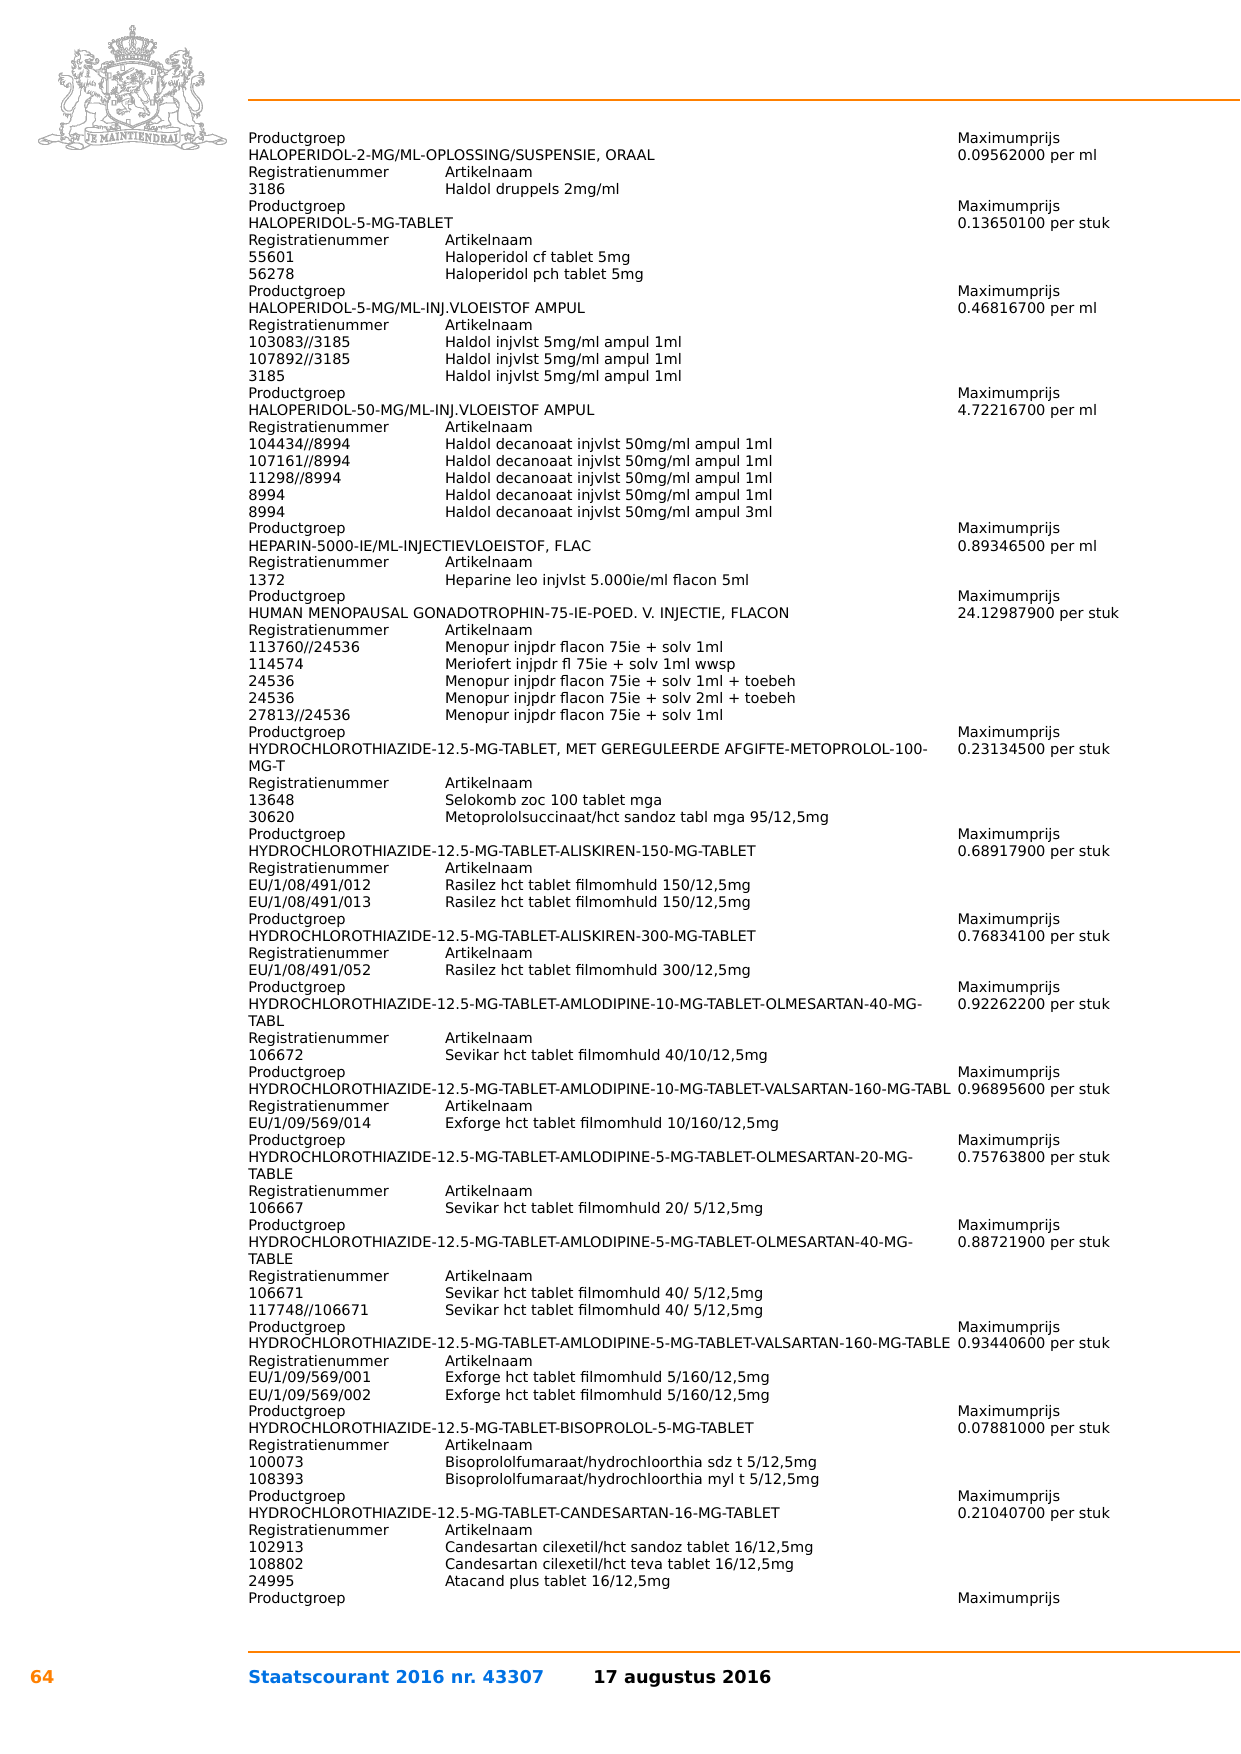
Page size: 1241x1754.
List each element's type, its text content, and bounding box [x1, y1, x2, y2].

table_cell [951, 504, 1163, 520]
table_cell HYDROCHLOROTHIAZIDE-12.5-MG-TABLET-ALISKIREN-300-MG-TABLET [248, 928, 951, 945]
table_cell HUMAN MENOPAUSAL GONADOTROPHIN-75-IE-POED. V. INJECTIE, FLACON [248, 605, 951, 622]
table_cell [951, 1539, 1163, 1556]
table_cell [439, 1064, 951, 1081]
table_cell Haldol decanoaat injvlst 50mg/ml ampul 1ml [439, 453, 951, 469]
table_cell Exforge hct tablet filmomhuld 5/160/12,5mg [439, 1386, 951, 1403]
table_cell 30620 [248, 809, 439, 826]
table_cell [439, 724, 951, 741]
table_cell [951, 368, 1163, 384]
table_cell Exforge hct tablet filmomhuld 5/160/12,5mg [439, 1369, 951, 1386]
table_cell [439, 1132, 951, 1149]
table_cell 0.92262200 per stuk [951, 996, 1163, 1030]
table_cell [951, 707, 1163, 724]
table_cell Sevikar hct tablet filmomhuld 20/ 5/12,5mg [439, 1200, 951, 1217]
table_cell [951, 351, 1163, 368]
table_cell 27813//24536 [248, 707, 439, 724]
table_cell Productgroep [248, 724, 439, 741]
table_cell Maximumprijs [951, 826, 1163, 843]
table_cell 55601 [248, 249, 439, 266]
table_cell Exforge hct tablet filmomhuld 10/160/12,5mg [439, 1115, 951, 1132]
table_cell Sevikar hct tablet filmomhuld 40/10/12,5mg [439, 1047, 951, 1064]
table_cell [951, 792, 1163, 809]
table_cell EU/1/09/569/002 [248, 1386, 439, 1403]
table_cell Productgroep [248, 1064, 439, 1081]
table_cell HALOPERIDOL-50-MG/ML-INJ.VLOEISTOF AMPUL [248, 402, 951, 418]
table_cell [951, 1437, 1163, 1454]
table_cell Haldol decanoaat injvlst 50mg/ml ampul 3ml [439, 504, 951, 520]
table_cell Maximumprijs [951, 911, 1163, 928]
table_cell HYDROCHLOROTHIAZIDE-12.5-MG-TABLET-AMLODIPINE-10-MG-TABLET-VALSARTAN-160-MG-TABL [248, 1081, 951, 1098]
table_cell Rasilez hct tablet filmomhuld 300/12,5mg [439, 962, 951, 979]
table_cell Haldol injvlst 5mg/ml ampul 1ml [439, 368, 951, 384]
table_cell Atacand plus tablet 16/12,5mg [439, 1573, 951, 1590]
table_cell 11298//8994 [248, 470, 439, 486]
table_cell [439, 979, 951, 996]
table_cell Registratienummer [248, 1353, 439, 1369]
table_cell EU/1/08/491/052 [248, 962, 439, 979]
table_cell Productgroep [248, 198, 439, 215]
table_cell Haldol decanoaat injvlst 50mg/ml ampul 1ml [439, 470, 951, 486]
table_cell [951, 894, 1163, 911]
table_cell [951, 334, 1163, 351]
table_cell Registratienummer [248, 419, 439, 436]
table_cell [439, 130, 951, 147]
table_cell Rasilez hct tablet filmomhuld 150/12,5mg [439, 877, 951, 894]
table_cell Bisoprololfumaraat/hydrochloorthia sdz t 5/12,5mg [439, 1454, 951, 1471]
table_cell 24536 [248, 690, 439, 707]
table_cell 24.12987900 per stuk [951, 605, 1163, 622]
table_cell [951, 554, 1163, 571]
table_cell [951, 622, 1163, 639]
table_cell Maximumprijs [951, 588, 1163, 605]
table_cell HALOPERIDOL-5-MG/ML-INJ.VLOEISTOF AMPUL [248, 300, 951, 317]
table_cell 0.46816700 per ml [951, 300, 1163, 317]
table_cell HYDROCHLOROTHIAZIDE-12.5-MG-TABLET-AMLODIPINE-10-MG-TABLET-OLMESARTAN-40-MG-TABL [248, 996, 951, 1030]
table_cell Artikelnaam [439, 232, 951, 249]
table_cell Productgroep [248, 826, 439, 843]
table_cell [951, 945, 1163, 962]
table_cell [951, 860, 1163, 877]
table_cell Productgroep [248, 283, 439, 300]
table_cell Productgroep [248, 911, 439, 928]
table_cell Maximumprijs [951, 130, 1163, 147]
table_cell [439, 520, 951, 537]
table_cell Maximumprijs [951, 1403, 1163, 1420]
table_cell Haldol decanoaat injvlst 50mg/ml ampul 1ml [439, 486, 951, 503]
table_cell 1372 [248, 571, 439, 588]
table_cell Haldol decanoaat injvlst 50mg/ml ampul 1ml [439, 436, 951, 452]
table_cell Productgroep [248, 979, 439, 996]
table_cell Maximumprijs [951, 1217, 1163, 1233]
table_cell Productgroep [248, 520, 439, 537]
table_cell Artikelnaam [439, 775, 951, 792]
table_cell [951, 232, 1163, 249]
table_cell 103083//3185 [248, 334, 439, 351]
table_cell Productgroep [248, 385, 439, 402]
table_cell 106667 [248, 1200, 439, 1217]
table_cell Registratienummer [248, 1183, 439, 1199]
table_cell HYDROCHLOROTHIAZIDE-12.5-MG-TABLET-BISOPROLOL-5-MG-TABLET [248, 1420, 951, 1437]
table_cell Artikelnaam [439, 1098, 951, 1115]
table_cell 107161//8994 [248, 453, 439, 469]
table_cell 4.72216700 per ml [951, 402, 1163, 418]
table_cell [439, 1319, 951, 1335]
table_cell Productgroep [248, 1488, 439, 1505]
table_cell Registratienummer [248, 317, 439, 334]
table_cell Registratienummer [248, 232, 439, 249]
table_cell Registratienummer [248, 1268, 439, 1284]
table_cell [951, 1047, 1163, 1064]
table_cell [951, 436, 1163, 452]
table_cell HALOPERIDOL-2-MG/ML-OPLOSSING/SUSPENSIE, ORAAL [248, 147, 951, 164]
table_cell HALOPERIDOL-5-MG-TABLET [248, 215, 951, 232]
table_cell Registratienummer [248, 1522, 439, 1539]
table_cell [951, 1115, 1163, 1132]
table_cell [439, 283, 951, 300]
table_cell Sevikar hct tablet filmomhuld 40/ 5/12,5mg [439, 1285, 951, 1301]
table_cell Haloperidol cf tablet 5mg [439, 249, 951, 266]
table_cell Bisoprololfumaraat/hydrochloorthia myl t 5/12,5mg [439, 1471, 951, 1488]
table_cell Menopur injpdr flacon 75ie + solv 1ml [439, 639, 951, 656]
table_cell Candesartan cilexetil/hct teva tablet 16/12,5mg [439, 1556, 951, 1573]
table_cell [951, 317, 1163, 334]
table_cell [951, 673, 1163, 690]
table_cell Productgroep [248, 588, 439, 605]
table_cell 100073 [248, 1454, 439, 1471]
table_cell Selokomb zoc 100 tablet mga [439, 792, 951, 809]
table_cell Meriofert injpdr fl 75ie + solv 1ml wwsp [439, 656, 951, 673]
table_cell Maximumprijs [951, 1064, 1163, 1081]
table_cell Maximumprijs [951, 1132, 1163, 1149]
table_cell Productgroep [248, 1403, 439, 1420]
table_cell 3185 [248, 368, 439, 384]
table_cell Artikelnaam [439, 1183, 951, 1199]
table_cell [951, 1285, 1163, 1301]
table_cell Rasilez hct tablet filmomhuld 150/12,5mg [439, 894, 951, 911]
table_cell Menopur injpdr flacon 75ie + solv 1ml [439, 707, 951, 724]
table_cell 13648 [248, 792, 439, 809]
table_cell [951, 809, 1163, 826]
table_cell [951, 1183, 1163, 1199]
table_cell [951, 266, 1163, 283]
table_cell 0.89346500 per ml [951, 538, 1163, 554]
table_cell 0.09562000 per ml [951, 147, 1163, 164]
table_cell [951, 1268, 1163, 1284]
table_cell Maximumprijs [951, 520, 1163, 537]
table_cell EU/1/08/491/013 [248, 894, 439, 911]
table_cell 56278 [248, 266, 439, 283]
table_cell [439, 1488, 951, 1505]
table_cell 102913 [248, 1539, 439, 1556]
table_cell Artikelnaam [439, 419, 951, 436]
table_cell [439, 385, 951, 402]
table_cell Registratienummer [248, 1030, 439, 1047]
table_cell [951, 571, 1163, 588]
table_cell Productgroep [248, 1590, 439, 1607]
table_cell [951, 962, 1163, 979]
table_cell Menopur injpdr flacon 75ie + solv 1ml + toebeh [439, 673, 951, 690]
table_cell [951, 1200, 1163, 1217]
table_cell 106672 [248, 1047, 439, 1064]
table_cell [951, 470, 1163, 486]
table_cell 0.07881000 per stuk [951, 1420, 1163, 1437]
picture [38, 25, 227, 150]
table_cell [439, 198, 951, 215]
table_cell Haldol druppels 2mg/ml [439, 181, 951, 198]
table_cell EU/1/09/569/014 [248, 1115, 439, 1132]
table_cell 104434//8994 [248, 436, 439, 452]
table_cell 0.13650100 per stuk [951, 215, 1163, 232]
table_cell 117748//106671 [248, 1301, 439, 1318]
table_cell [951, 877, 1163, 894]
table_cell 24995 [248, 1573, 439, 1590]
table_cell [951, 1573, 1163, 1590]
table_cell 108393 [248, 1471, 439, 1488]
table_cell 108802 [248, 1556, 439, 1573]
table_cell Maximumprijs [951, 979, 1163, 996]
table_cell HYDROCHLOROTHIAZIDE-12.5-MG-TABLET-AMLODIPINE-5-MG-TABLET-VALSARTAN-160-MG-TABLE [248, 1335, 951, 1352]
table_cell Productgroep [248, 130, 439, 147]
table_cell Productgroep [248, 1319, 439, 1335]
table_cell Artikelnaam [439, 945, 951, 962]
table_cell Productgroep [248, 1132, 439, 1149]
table_cell Maximumprijs [951, 1590, 1163, 1607]
table_cell 0.23134500 per stuk [951, 741, 1163, 775]
table_cell [951, 656, 1163, 673]
table_cell Maximumprijs [951, 1319, 1163, 1335]
table_cell HEPARIN-5000-IE/ML-INJECTIEVLOEISTOF, FLAC [248, 538, 951, 554]
table_cell 24536 [248, 673, 439, 690]
table_cell 106671 [248, 1285, 439, 1301]
table_cell 8994 [248, 504, 439, 520]
table_cell [439, 911, 951, 928]
table_cell [951, 690, 1163, 707]
table_cell Sevikar hct tablet filmomhuld 40/ 5/12,5mg [439, 1301, 951, 1318]
table_cell Maximumprijs [951, 1488, 1163, 1505]
table_cell [951, 419, 1163, 436]
table_cell Menopur injpdr flacon 75ie + solv 2ml + toebeh [439, 690, 951, 707]
table_cell [951, 181, 1163, 198]
table_cell 0.93440600 per stuk [951, 1335, 1163, 1352]
table_cell Haloperidol pch tablet 5mg [439, 266, 951, 283]
table_cell Maximumprijs [951, 385, 1163, 402]
table_cell Artikelnaam [439, 1030, 951, 1047]
table_cell EU/1/08/491/012 [248, 877, 439, 894]
table_cell [951, 1386, 1163, 1403]
table_cell Maximumprijs [951, 198, 1163, 215]
table_cell Productgroep [248, 1217, 439, 1233]
table_cell 0.21040700 per stuk [951, 1505, 1163, 1522]
table_cell Artikelnaam [439, 554, 951, 571]
table_cell Registratienummer [248, 775, 439, 792]
table_cell [951, 1301, 1163, 1318]
table_cell Maximumprijs [951, 724, 1163, 741]
table_cell [951, 1353, 1163, 1369]
table_cell 3186 [248, 181, 439, 198]
table_cell [951, 1556, 1163, 1573]
table_cell Candesartan cilexetil/hct sandoz tablet 16/12,5mg [439, 1539, 951, 1556]
table_cell [951, 1454, 1163, 1471]
table_cell [951, 1471, 1163, 1488]
table_cell [439, 826, 951, 843]
table_cell Artikelnaam [439, 1437, 951, 1454]
table_cell Metoprololsuccinaat/hct sandoz tabl mga 95/12,5mg [439, 809, 951, 826]
table_cell Artikelnaam [439, 1268, 951, 1284]
table_cell Registratienummer [248, 1437, 439, 1454]
table_cell [951, 1522, 1163, 1539]
table_cell Haldol injvlst 5mg/ml ampul 1ml [439, 351, 951, 368]
table_cell [951, 1098, 1163, 1115]
table_cell Artikelnaam [439, 1522, 951, 1539]
table_cell Haldol injvlst 5mg/ml ampul 1ml [439, 334, 951, 351]
table_cell HYDROCHLOROTHIAZIDE-12.5-MG-TABLET-ALISKIREN-150-MG-TABLET [248, 843, 951, 860]
table_cell [439, 1217, 951, 1233]
table_cell 0.88721900 per stuk [951, 1234, 1163, 1267]
table_cell 0.96895600 per stuk [951, 1081, 1163, 1098]
table_cell Artikelnaam [439, 622, 951, 639]
table_cell [439, 1590, 951, 1607]
table_cell [951, 775, 1163, 792]
table_cell Artikelnaam [439, 317, 951, 334]
table_cell [439, 1403, 951, 1420]
table_cell 113760//24536 [248, 639, 439, 656]
table_cell [951, 639, 1163, 656]
table_cell HYDROCHLOROTHIAZIDE-12.5-MG-TABLET-CANDESARTAN-16-MG-TABLET [248, 1505, 951, 1522]
table_cell Registratienummer [248, 860, 439, 877]
table_cell Artikelnaam [439, 860, 951, 877]
table_cell Registratienummer [248, 164, 439, 181]
table_cell Artikelnaam [439, 164, 951, 181]
table_cell Registratienummer [248, 554, 439, 571]
table_cell 0.75763800 per stuk [951, 1149, 1163, 1183]
table_cell Maximumprijs [951, 283, 1163, 300]
table_cell HYDROCHLOROTHIAZIDE-12.5-MG-TABLET-AMLODIPINE-5-MG-TABLET-OLMESARTAN-40-MG-TABLE [248, 1234, 951, 1267]
table_cell 107892//3185 [248, 351, 439, 368]
table_cell [951, 486, 1163, 503]
table_cell Heparine leo injvlst 5.000ie/ml flacon 5ml [439, 571, 951, 588]
table_cell [951, 164, 1163, 181]
table_cell 114574 [248, 656, 439, 673]
table_cell Artikelnaam [439, 1353, 951, 1369]
table_cell Registratienummer [248, 945, 439, 962]
table_cell Registratienummer [248, 1098, 439, 1115]
table_cell Registratienummer [248, 622, 439, 639]
table_cell HYDROCHLOROTHIAZIDE-12.5-MG-TABLET-AMLODIPINE-5-MG-TABLET-OLMESARTAN-20-MG-TABLE [248, 1149, 951, 1183]
table_cell HYDROCHLOROTHIAZIDE-12.5-MG-TABLET, MET GEREGULEERDE AFGIFTE-METOPROLOL-100-MG-T [248, 741, 951, 775]
table_cell EU/1/09/569/001 [248, 1369, 439, 1386]
table_cell [951, 453, 1163, 469]
table_cell [951, 249, 1163, 266]
table_cell 0.68917900 per stuk [951, 843, 1163, 860]
table_cell 0.76834100 per stuk [951, 928, 1163, 945]
table_cell 8994 [248, 486, 439, 503]
table_cell [439, 588, 951, 605]
table_cell [951, 1030, 1163, 1047]
table_cell [951, 1369, 1163, 1386]
